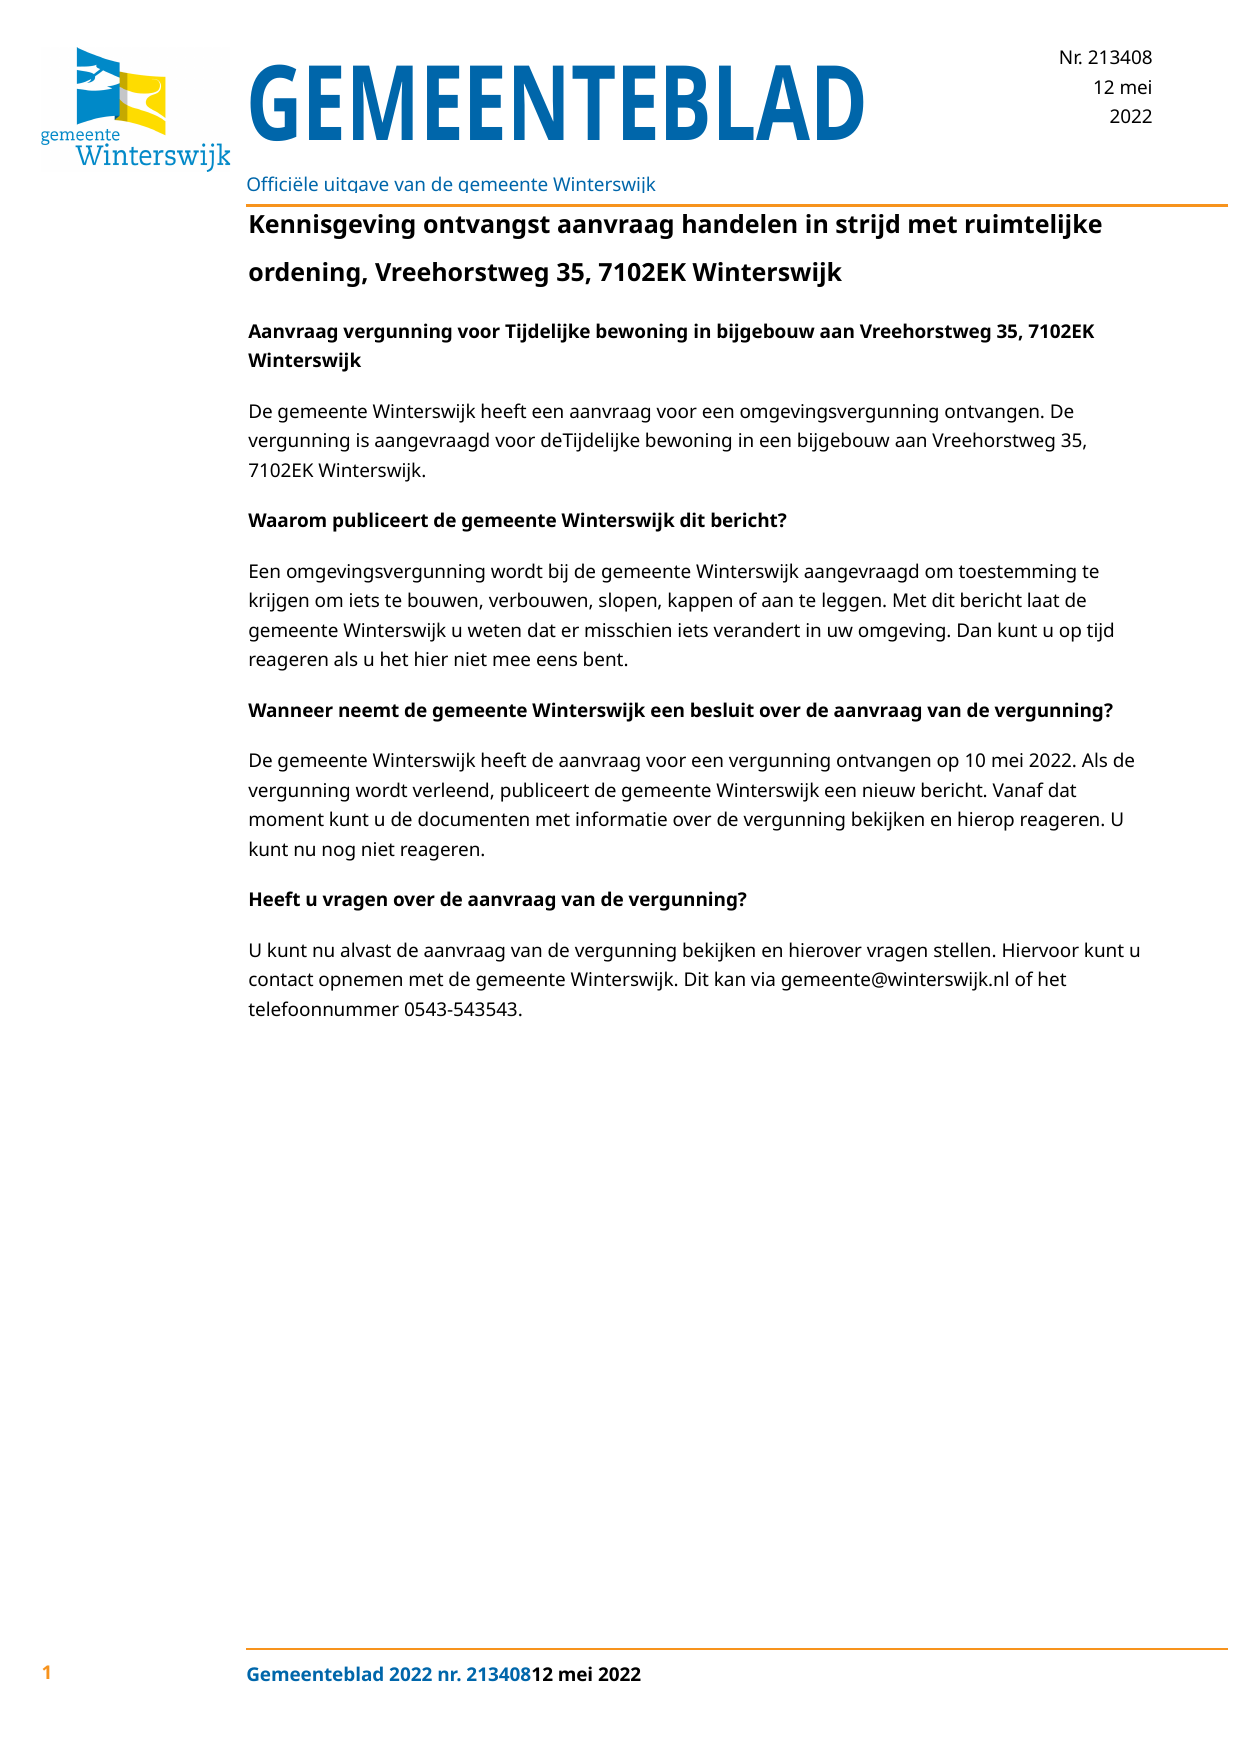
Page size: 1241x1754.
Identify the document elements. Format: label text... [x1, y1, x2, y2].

text Kennisgeving ontvangst aanvraag handelen in strijd met ruimtelijke ordening, Vreehorstweg 35, 7102EK Winterswijk [248, 207, 1152, 288]
text Een omgevingsvergunning wordt bij de gemeente Winterswijk aangevraagd om toestemming te krijgen om iets te bouwen, verbouwen, slopen, kappen of aan te leggen. Met dit bericht laat de gemeente Winterswijk u weten dat er misschien iets verandert in uw omgeving. Dan kunt u op tijd reageren als u het hier niet mee eens bent. [248, 558, 1152, 672]
text Heeft u vragen over de aanvraag van de vergunning? [248, 887, 1152, 912]
text Wanneer neemt de gemeente Winterswijk een besluit over de aanvraag van de vergunning? [248, 697, 1152, 723]
picture [225, 153, 231, 162]
text Waarom publiceert de gemeente Winterswijk dit bericht? [248, 507, 1152, 533]
text De gemeente Winterswijk heeft de aanvraag voor een vergunning ontvangen op 10 mei 2022. Als de vergunning wordt verleend, publiceert de gemeente Winterswijk een nieuw bericht. Vanaf dat moment kunt u de documenten met informatie over de vergunning bekijken en hierop reageren. U kunt nu nog niet reageren. [248, 747, 1152, 862]
text De gemeente Winterswijk heeft een aanvraag voor een omgevingsvergunning ontvangen. De vergunning is aangevraagd voor deTijdelijke bewoning in een bijgebouw aan Vreehorstweg 35, 7102EK Winterswijk. [248, 398, 1152, 483]
text U kunt nu alvast de aanvraag van de vergunning bekijken en hierover vragen stellen. Hiervoor kunt u contact opnemen met de gemeente Winterswijk. Dit kan via gemeente@winterswijk.nl of het telefoonnummer 0543-543543. [248, 937, 1152, 1022]
text Aanvraag vergunning voor Tijdelijke bewoning in bijgebouw aan Vreehorstweg 35, 7102EK Winterswijk [248, 318, 1152, 373]
picture [41, 47, 231, 172]
